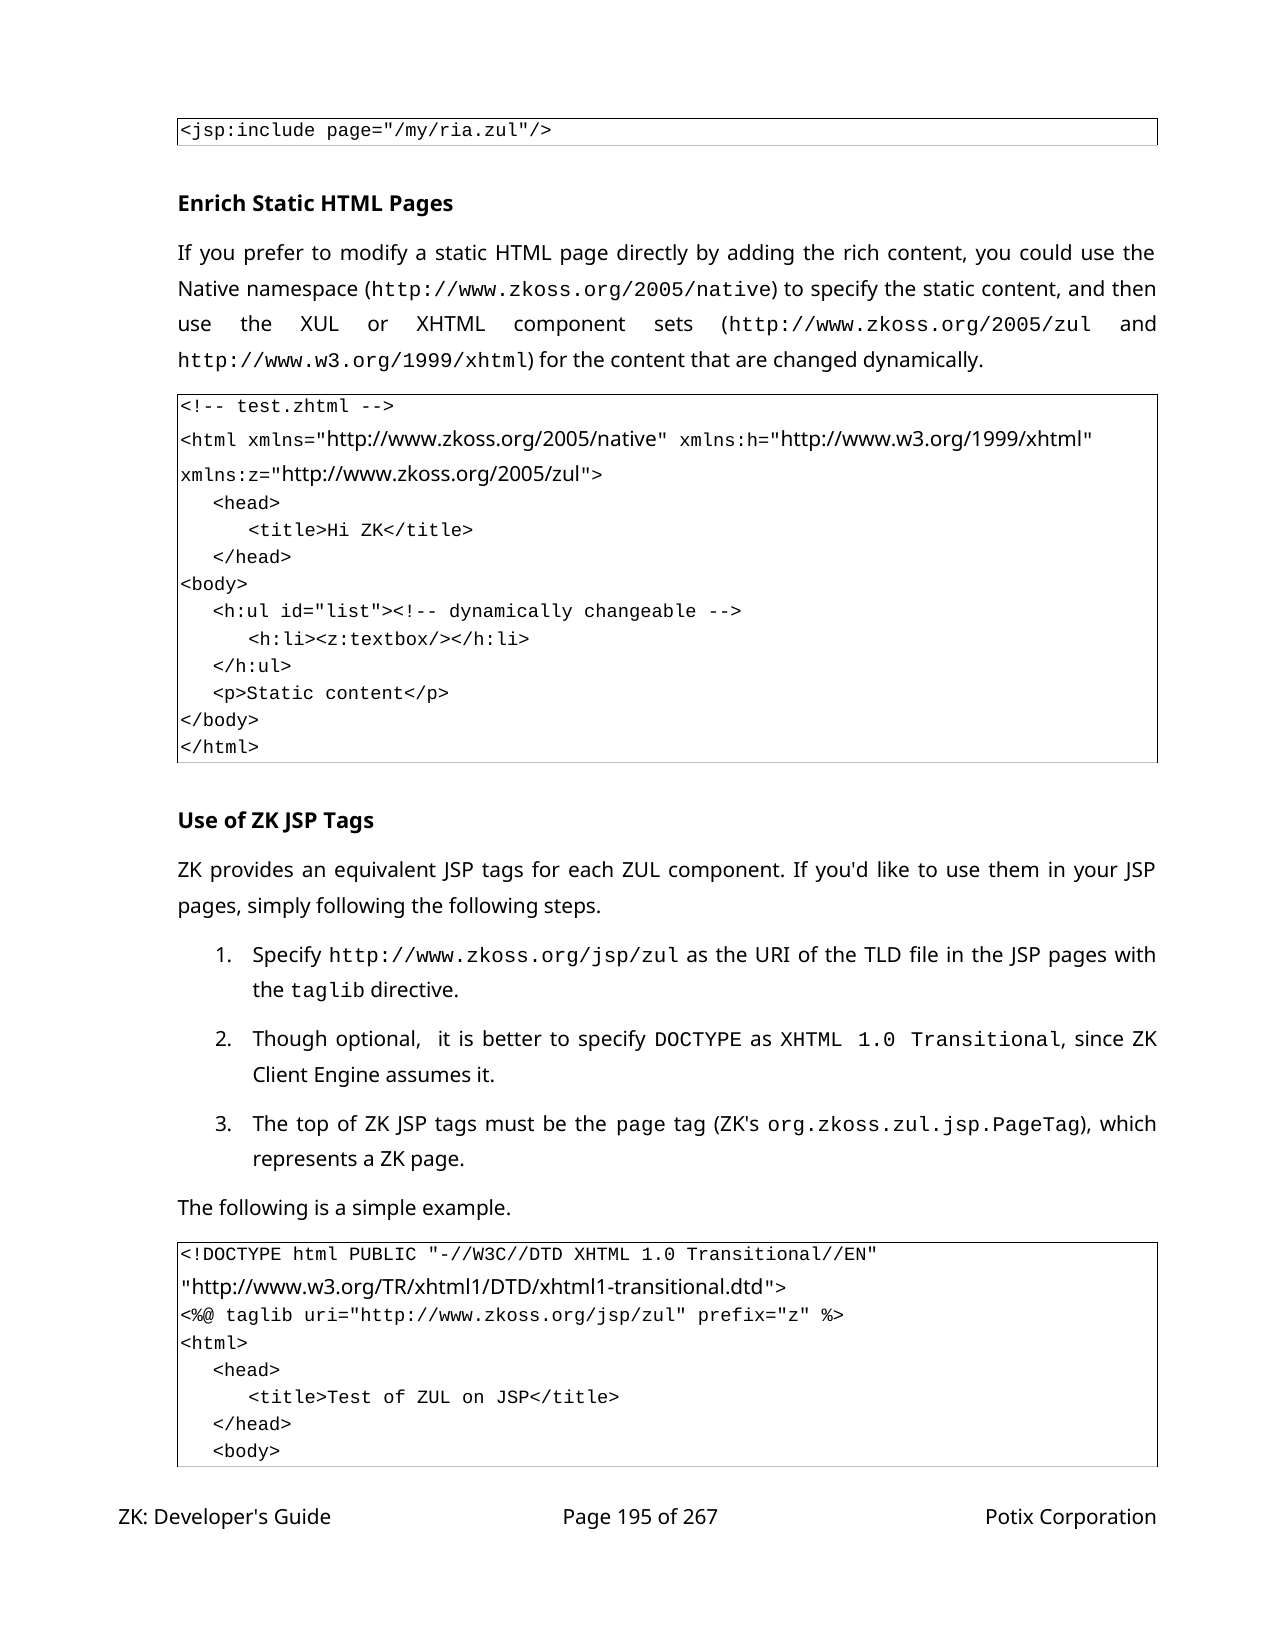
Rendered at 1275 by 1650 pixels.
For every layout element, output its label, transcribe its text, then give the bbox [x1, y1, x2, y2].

text <h:li><z:textbox/></h:li> [178, 626, 1157, 651]
text <title>Hi ZK</title> [178, 518, 1157, 542]
list The top of ZK JSP tags must be the page tag (ZK's org.zkoss.zul.jsp.PageTag), which represents a ZK page. [215, 1109, 1157, 1172]
text ZK provides an equivalent JSP tags for each ZUL component. If you'd like to use them in your JSP pages, simply following the following steps. [177, 856, 1157, 919]
subtitle Enrich Static HTML Pages [177, 188, 1157, 218]
text </head> [178, 545, 1157, 569]
text </html> [178, 735, 1157, 762]
subtitle Use of ZK JSP Tags [177, 805, 1157, 835]
text <body> [178, 1439, 1157, 1466]
text <title>Test of ZUL on JSP</title> [178, 1385, 1157, 1409]
text <jsp:include page="/my/ria.zul"/> [178, 119, 1157, 145]
text The following is a simple example. [177, 1193, 1157, 1221]
text If you prefer to modify a static HTML page directly by adding the rich content, you could use the Native namespace (http://www.zkoss.org/2005/native) to specify the static content, and then use the XUL or XHTML component sets (http://www.zkoss.org/2005/zul and http://www.w3.org/1999/xhtml) for the content that are changed dynamically. [177, 238, 1157, 373]
text <%@ taglib uri="http://www.zkoss.org/jsp/zul" prefix="z" %> [178, 1303, 1157, 1328]
text </body> [178, 708, 1157, 732]
text <h:ul id="list"><!-- dynamically changeable --> [178, 599, 1157, 623]
text <!-- test.zhtml --> [178, 395, 1157, 418]
text <body> [178, 572, 1157, 596]
text <head> [178, 1358, 1157, 1382]
text <head> [178, 491, 1157, 515]
text <html xmlns="http://www.zkoss.org/2005/native" xmlns:h="http://www.w3.org/1999/xhtml" xmlns:z="http://www.zkoss.org/2005/zul"> [178, 421, 1157, 488]
text "http://www.w3.org/TR/xhtml1/DTD/xhtml1-transitional.dtd"> [178, 1269, 1157, 1300]
list Specify http://www.zkoss.org/jsp/zul as the URI of the TLD file in the JSP pages with the taglib directive. [215, 940, 1157, 1004]
text </h:ul> [178, 654, 1157, 678]
text <p>Static content</p> [178, 681, 1157, 705]
list Though optional, it is better to specify DOCTYPE as XHTML 1.0 Transitional, since ZK Client Engine assumes it. [215, 1024, 1157, 1088]
text <html> [178, 1331, 1157, 1355]
text <!DOCTYPE html PUBLIC "-//W3C//DTD XHTML 1.0 Transitional//EN" [178, 1243, 1157, 1266]
text </head> [178, 1412, 1157, 1436]
